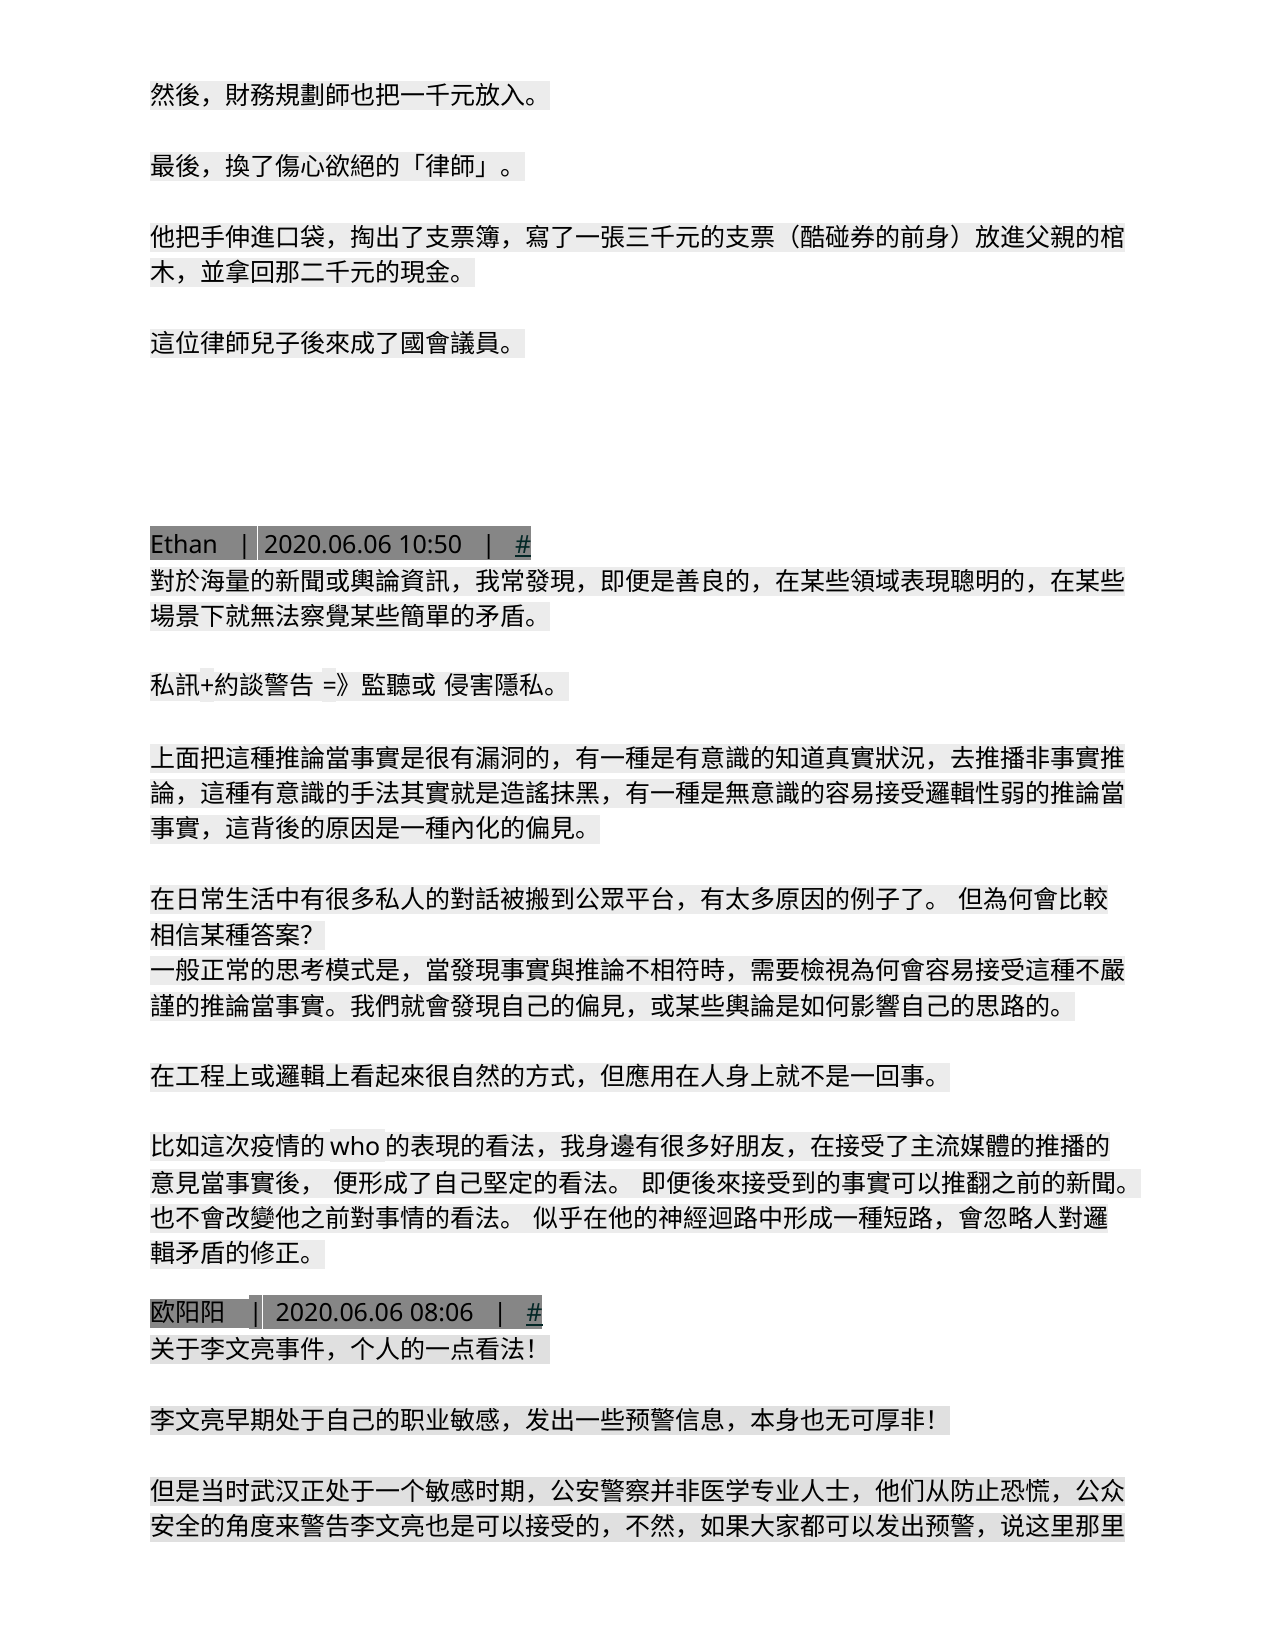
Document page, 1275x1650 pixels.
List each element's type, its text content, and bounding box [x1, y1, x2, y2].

text 关于李文亮事件，个人的一点看法！ 李文亮早期处于自己的职业敏感，发出一些预警信息，本身也无可厚非！ 但是当时武汉正处于一个敏感时期，公安警察并非医学专业人士，他们从防止恐慌，公众安全的角度来警告李文亮也是可以接受的，不然，如果大家都可以发出预警，说这里那里 [150, 1329, 1125, 1542]
text 對於海量的新聞或輿論資訊，我常發現，即便是善良的，在某些領域表現聰明的，在某些場景下就無法察覺某些簡單的矛盾。 私訊+約談警告 =》監聽或 侵害隱私。 上面把這種推論當事實是很有漏洞的，有一種是有意識的知道真實狀況，去推播非事實推論，這種有意識的手法其實就是造謠抹黑，有一種是無意識的容易接受邏輯性弱的推論當事實，這背後的原因是一種內化的偏見。 在日常生活中有很多私人的對話被搬到公眾平台，有太多原因的例子了。 但為何會比較相信某種答案？ 一般正常的思考模式是，當發現事實與推論不相符時，需要檢視為何會容易接受這種不嚴謹的推論當事實。我們就會發現自己的偏見，或某些輿論是如何影響自己的思路的。 在工程上或邏輯上看起來很自然的方式，但應用在人身上就不是一回事。 比如這次疫情的who的表現的看法，我身邊有很多好朋友，在接受了主流媒體的推播的意見當事實後， 便形成了自己堅定的看法。 即便後來接受到的事實可以推翻之前的新聞。也不會改變他之前對事情的看法。 似乎在他的神經迴路中形成一種短路，會忽略人對邏輯矛盾的修正。 [150, 560, 1125, 1269]
text 欧阳阳 | 2020.06.06 08:06 | # [150, 1294, 1125, 1329]
text Ethan | 2020.06.06 10:50 | # [150, 525, 1125, 560]
text 然後，財務規劃師也把一千元放入。 最後，換了傷心欲絕的「律師」。 他把手伸進口袋，掏出了支票簿，寫了一張三千元的支票（酷碰券的前身）放進父親的棺木，並拿回那二千元的現金。 這位律師兒子後來成了國會議員。 [150, 75, 1125, 500]
